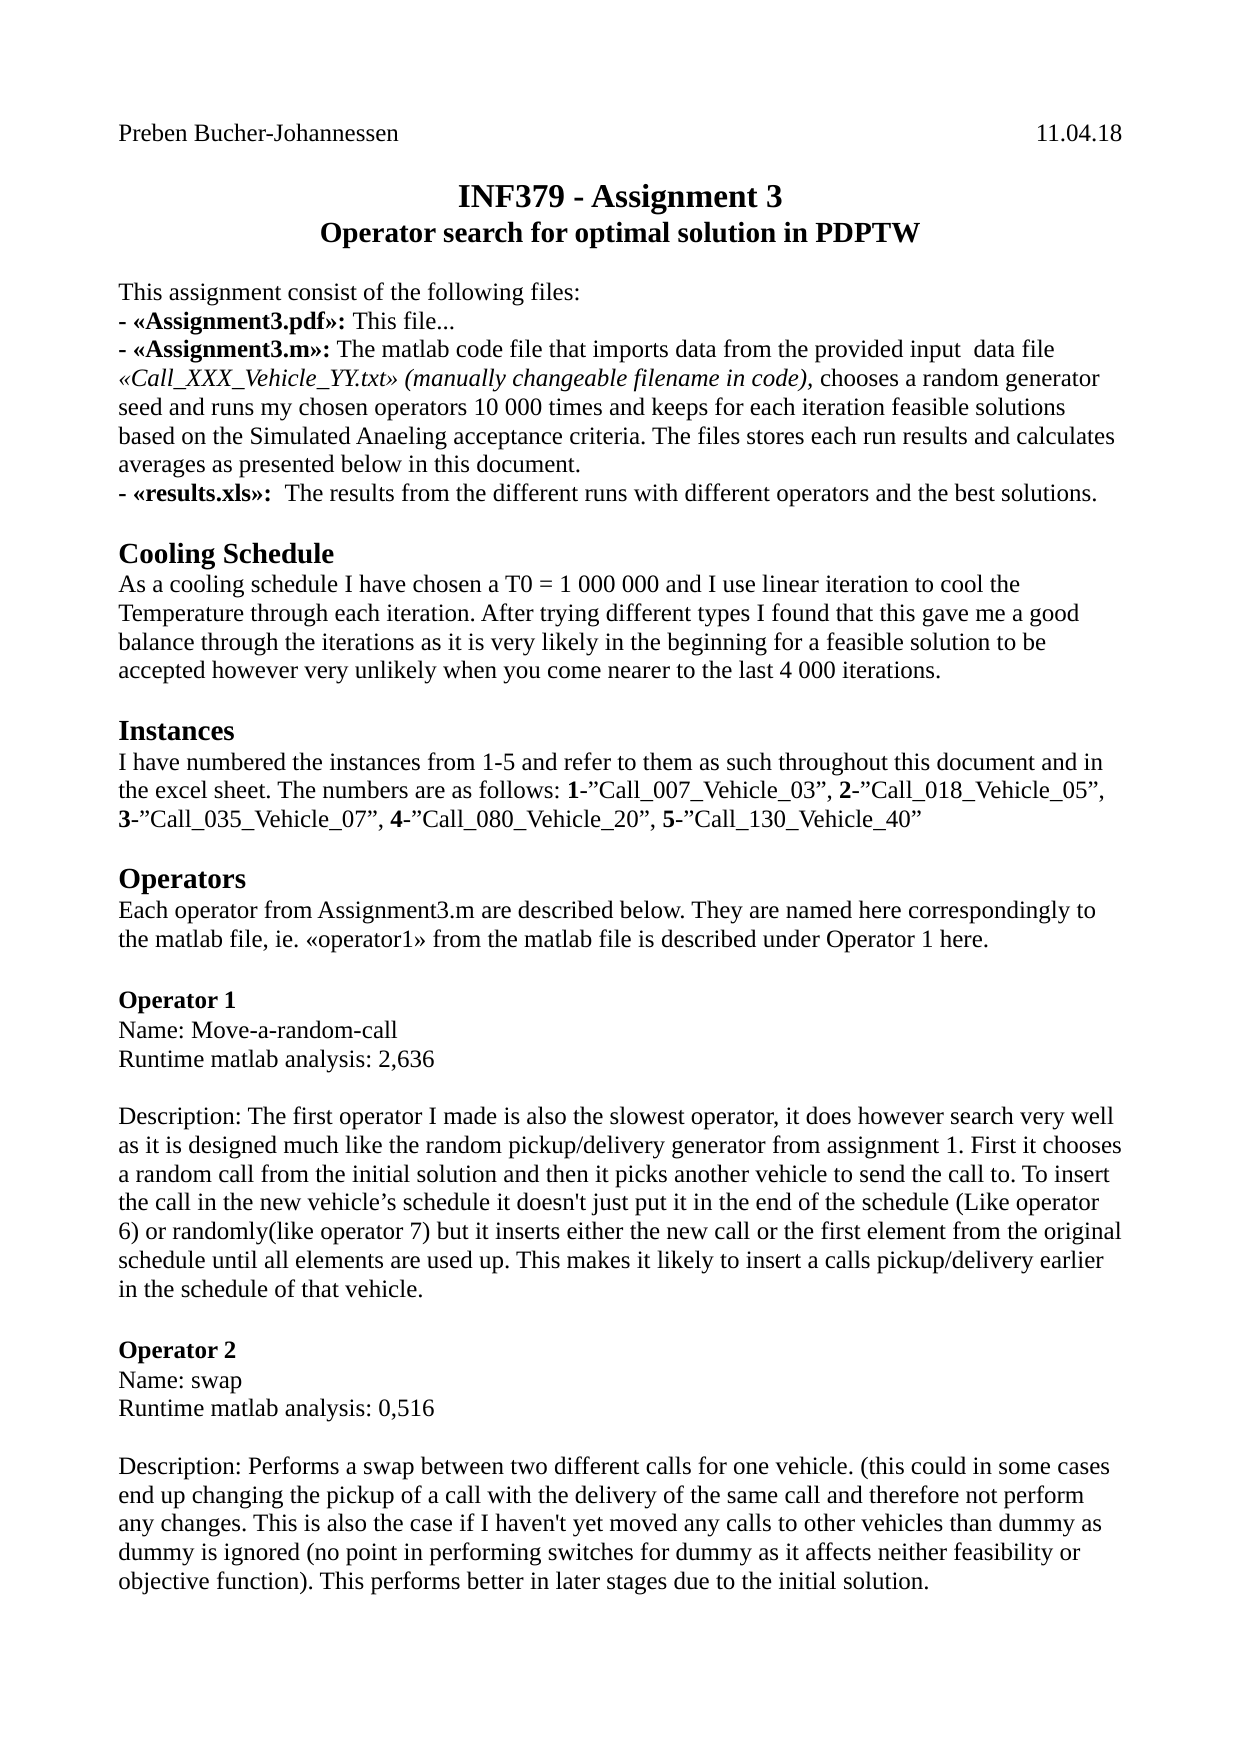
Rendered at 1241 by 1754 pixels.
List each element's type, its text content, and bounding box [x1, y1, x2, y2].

text Each operator from Assignment3.m are described below. They are named here correspondingly to the matlab file, ie. «operator1» from the matlab file is described under Operator 1 here. [118, 895, 1122, 953]
text I have numbered the instances from 1-5 and refer to them as such throughout this document and in the excel sheet. The numbers are as follows: 1-”Call_007_Vehicle_03”, 2-”Call_018_Vehicle_05”, 3-”Call_035_Vehicle_07”, 4-”Call_080_Vehicle_20”, 5-”Call_130_Vehicle_40” [118, 747, 1122, 833]
text As a cooling schedule I have chosen a T0 = 1 000 000 and I use linear iteration to cool the Temperature through each iteration. After trying different types I found that this gave me a good balance through the iterations as it is very likely in the beginning for a feasible solution to be accepted however very unlikely when you come nearer to the last 4 000 iterations. [118, 569, 1122, 684]
text Name: Move-a-random-call [118, 1015, 1122, 1044]
text Operator search for optimal solution in PDPTW [118, 215, 1122, 248]
text Cooling Schedule [118, 536, 1122, 569]
text Name: swap [118, 1365, 1122, 1393]
text Instances [118, 713, 1122, 747]
text Runtime matlab analysis: 2,636 [118, 1044, 1122, 1072]
text Description: The first operator I made is also the slowest operator, it does however search very well as it is designed much like the random pickup/delivery generator from assignment 1. First it chooses a random call from the initial solution and then it picks another vehicle to send the call to. To insert the call in the new vehicle’s schedule it doesn't just put it in the end of the schedule (Like operator 6) or randomly(like operator 7) but it inserts either the new call or the first element from the original schedule until all elements are used up. This makes it likely to insert a calls pickup/delivery earlier in the schedule of that vehicle. [118, 1101, 1122, 1302]
text - «Assignment3.m»: The matlab code file that imports data from the provided input data file «Call_XXX_Vehicle_YY.txt» (manually changeable filename in code), chooses a random generator seed and runs my chosen operators 10 000 times and keeps for each iteration feasible solutions based on the Simulated Anaeling acceptance criteria. The files stores each run results and calculates averages as presented below in this document. [118, 334, 1122, 478]
text Operators [118, 862, 1122, 895]
text - «Assignment3.pdf»: This file... [118, 306, 1122, 334]
text INF379 - Assignment 3 [118, 176, 1122, 215]
text Operator 2 [118, 1331, 1122, 1365]
text This assignment consist of the following files: [118, 277, 1122, 306]
text Operator 1 [118, 981, 1122, 1015]
text - «results.xls»: The results from the different runs with different operators and the best solutions. [118, 478, 1122, 507]
text Description: Performs a swap between two different calls for one vehicle. (this could in some cases end up changing the pickup of a call with the delivery of the same call and therefore not perform any changes. This is also the case if I haven't yet moved any calls to other vehicles than dummy as dummy is ignored (no point in performing switches for dummy as it affects neither feasibility or objective function). This performs better in later stages due to the initial solution. [118, 1451, 1122, 1595]
text Runtime matlab analysis: 0,516 [118, 1393, 1122, 1422]
